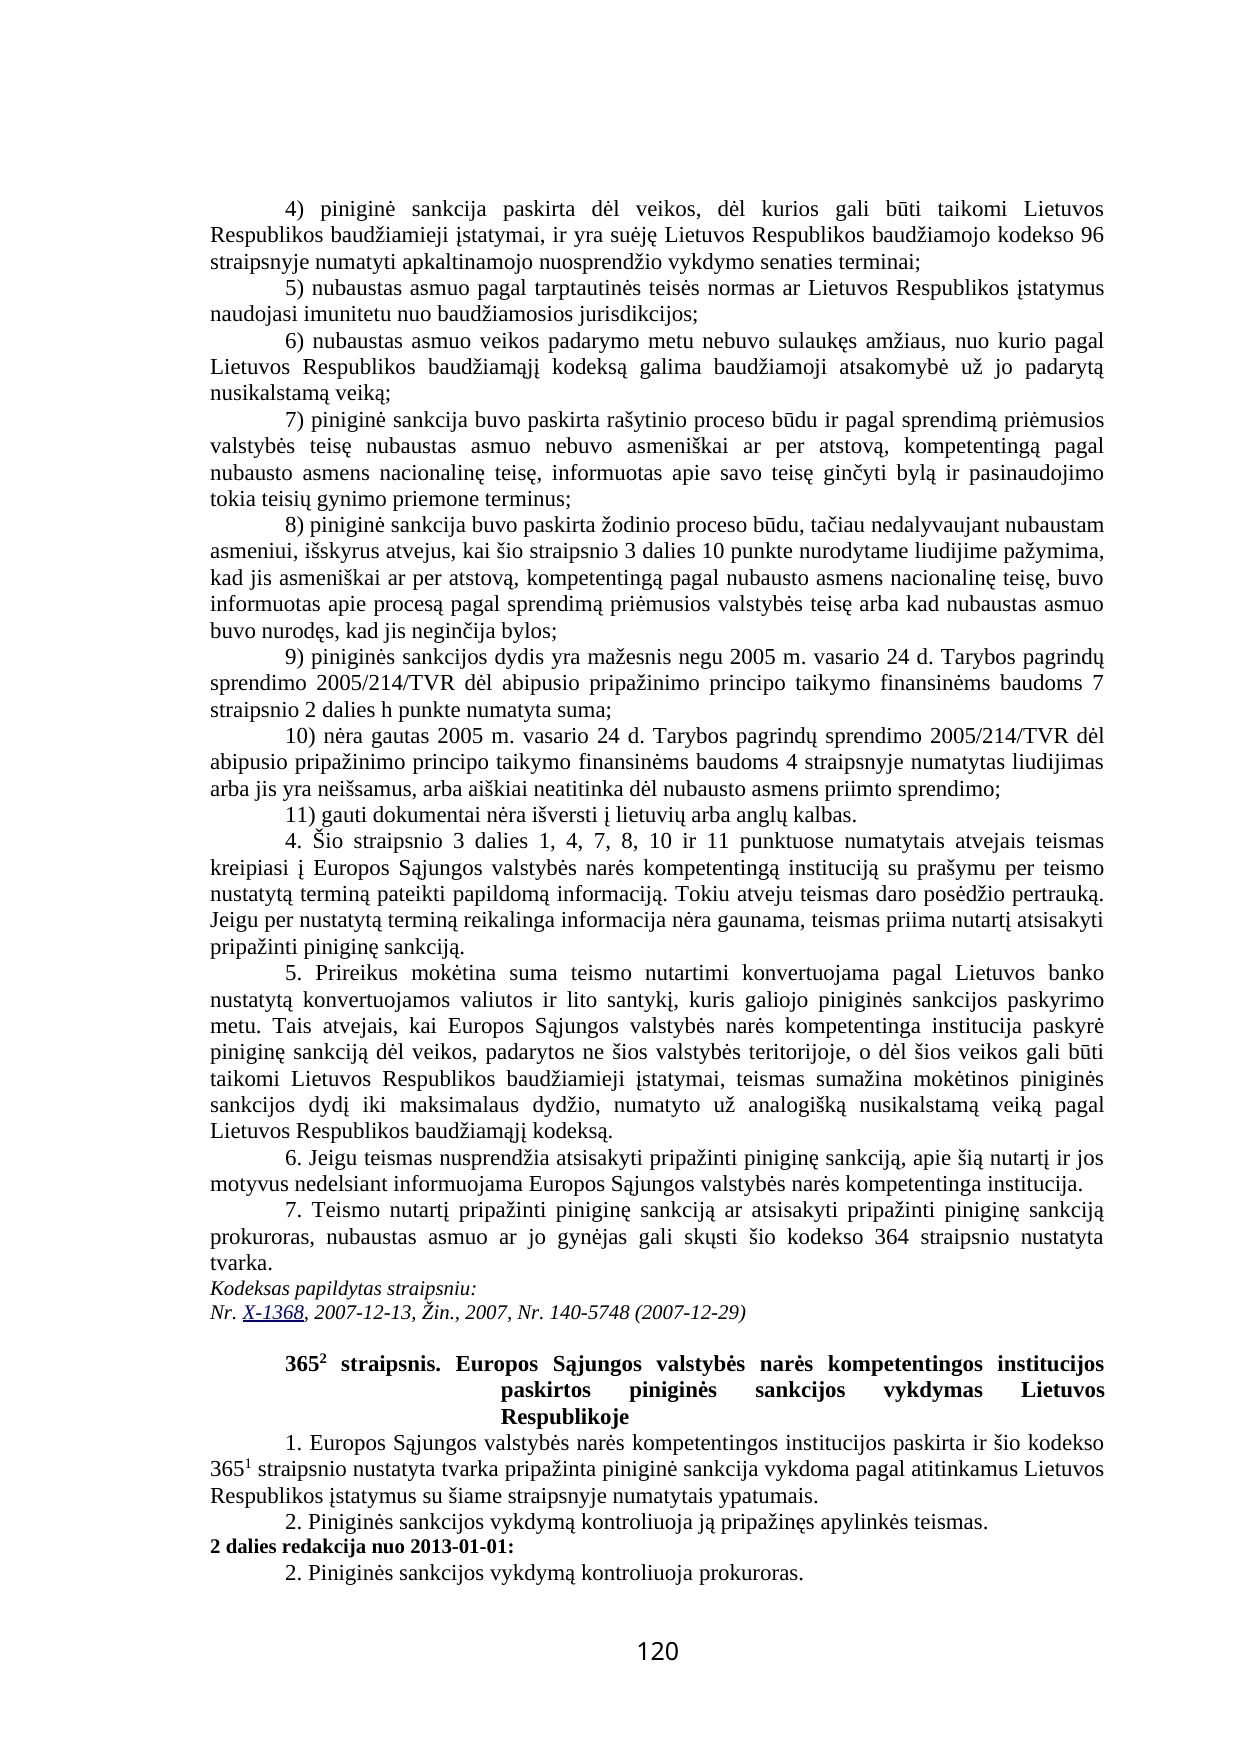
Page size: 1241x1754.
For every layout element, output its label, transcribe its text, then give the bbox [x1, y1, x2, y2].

text 2. Piniginės sankcijos vykdymą kontroliuoja prokuroras. [210, 1558, 1106, 1585]
text 5. Prireikus mokėtina suma teismo nutartimi konvertuojama pagal Lietuvos banko nustatytą konvertuojamos valiutos ir lito santykį, kuris galiojo piniginės sankcijos paskyrimo metu. Tais atvejais, kai Europos Sąjungos valstybės narės kompetentinga institucija paskyrė piniginę sankciją dėl veikos, padarytos ne šios valstybės teritorijoje, o dėl šios veikos gali būti taikomi Lietuvos Respublikos baudžiamieji įstatymai, teismas sumažina mokėtinos piniginės sankcijos dydį iki maksimalaus dydžio, numatyto už analogišką nusikalstamą veiką pagal Lietuvos Respublikos baudžiamąjį kodeksą. [210, 959, 1106, 1144]
text 7. Teismo nutartį pripažinti piniginę sankciją ar atsisakyti pripažinti piniginę sankciją prokuroras, nubaustas asmuo ar jo gynėjas gali skųsti šio kodekso 364 straipsnio nustatyta tvarka. [210, 1196, 1106, 1276]
text 5) nubaustas asmuo pagal tarptautinės teisės normas ar Lietuvos Respublikos įstatymus naudojasi imunitetu nuo baudžiamosios jurisdikcijos; [210, 274, 1106, 327]
text Nr. X-1368, 2007-12-13, Žin., 2007, Nr. 140-5748 (2007-12-29) [210, 1299, 1106, 1324]
text 7) piniginė sankcija buvo paskirta rašytinio proceso būdu ir pagal sprendimą priėmusios valstybės teisę nubaustas asmuo nebuvo asmeniškai ar per atstovą, kompetentingą pagal nubausto asmens nacionalinę teisę, informuotas apie savo teisę ginčyti bylą ir pasinaudojimo tokia teisių gynimo priemone terminus; [210, 406, 1106, 511]
text 2 dalies redakcija nuo 2013-01-01: [210, 1534, 1106, 1558]
text 8) piniginė sankcija buvo paskirta žodinio proceso būdu, tačiau nedalyvaujant nubaustam asmeniui, išskyrus atvejus, kai šio straipsnio 3 dalies 10 punkte nurodytame liudijime pažymima, kad jis asmeniškai ar per atstovą, kompetentingą pagal nubausto asmens nacionalinę teisę, buvo informuotas apie procesą pagal sprendimą priėmusios valstybės teisę arba kad nubaustas asmuo buvo nurodęs, kad jis neginčija bylos; [210, 511, 1106, 643]
text Kodeksas papildytas straipsniu: [210, 1276, 1106, 1299]
text 4. Šio straipsnio 3 dalies 1, 4, 7, 8, 10 ir 11 punktuose numatytais atvejais teismas kreipiasi į Europos Sąjungos valstybės narės kompetentingą instituciją su prašymu per teismo nustatytą terminą pateikti papildomą informaciją. Tokiu atveju teismas daro posėdžio pertrauką. Jeigu per nustatytą terminą reikalinga informacija nėra gaunama, teismas priima nutartį atsisakyti pripažinti piniginę sankciją. [210, 827, 1106, 959]
text 4) piniginė sankcija paskirta dėl veikos, dėl kurios gali būti taikomi Lietuvos Respublikos baudžiamieji įstatymai, ir yra suėję Lietuvos Respublikos baudžiamojo kodekso 96 straipsnyje numatyti apkaltinamojo nuosprendžio vykdymo senaties terminai; [210, 195, 1106, 274]
text 6. Jeigu teismas nusprendžia atsisakyti pripažinti piniginę sankciją, apie šią nutartį ir jos motyvus nedelsiant informuojama Europos Sąjungos valstybės narės kompetentinga institucija. [210, 1144, 1106, 1196]
text 9) piniginės sankcijos dydis yra mažesnis negu 2005 m. vasario 24 d. Tarybos pagrindų sprendimo 2005/214/TVR dėl abipusio pripažinimo principo taikymo finansinėms baudoms 7 straipsnio 2 dalies h punkte numatyta suma; [210, 643, 1106, 722]
text 6) nubaustas asmuo veikos padarymo metu nebuvo sulaukęs amžiaus, nuo kurio pagal Lietuvos Respublikos baudžiamąjį kodeksą galima baudžiamoji atsakomybė už jo padarytą nusikalstamą veiką; [210, 327, 1106, 406]
text 2. Piniginės sankcijos vykdymą kontroliuoja ją pripažinęs apylinkės teismas. [210, 1508, 1106, 1534]
text 3652 straipsnis. Europos Sąjungos valstybės narės kompetentingos institucijos paskirtos piniginės sankcijos vykdymas Lietuvos Respublikoje [285, 1350, 1106, 1429]
text 11) gauti dokumentai nėra išversti į lietuvių arba anglų kalbas. [210, 801, 1106, 827]
text 10) nėra gautas 2005 m. vasario 24 d. Tarybos pagrindų sprendimo 2005/214/TVR dėl abipusio pripažinimo principo taikymo finansinėms baudoms 4 straipsnyje numatytas liudijimas arba jis yra neišsamus, arba aiškiai neatitinka dėl nubausto asmens priimto sprendimo; [210, 722, 1106, 801]
text 1. Europos Sąjungos valstybės narės kompetentingos institucijos paskirta ir šio kodekso 3651 straipsnio nustatyta tvarka pripažinta piniginė sankcija vykdoma pagal atitinkamus Lietuvos Respublikos įstatymus su šiame straipsnyje numatytais ypatumais. [210, 1429, 1106, 1508]
